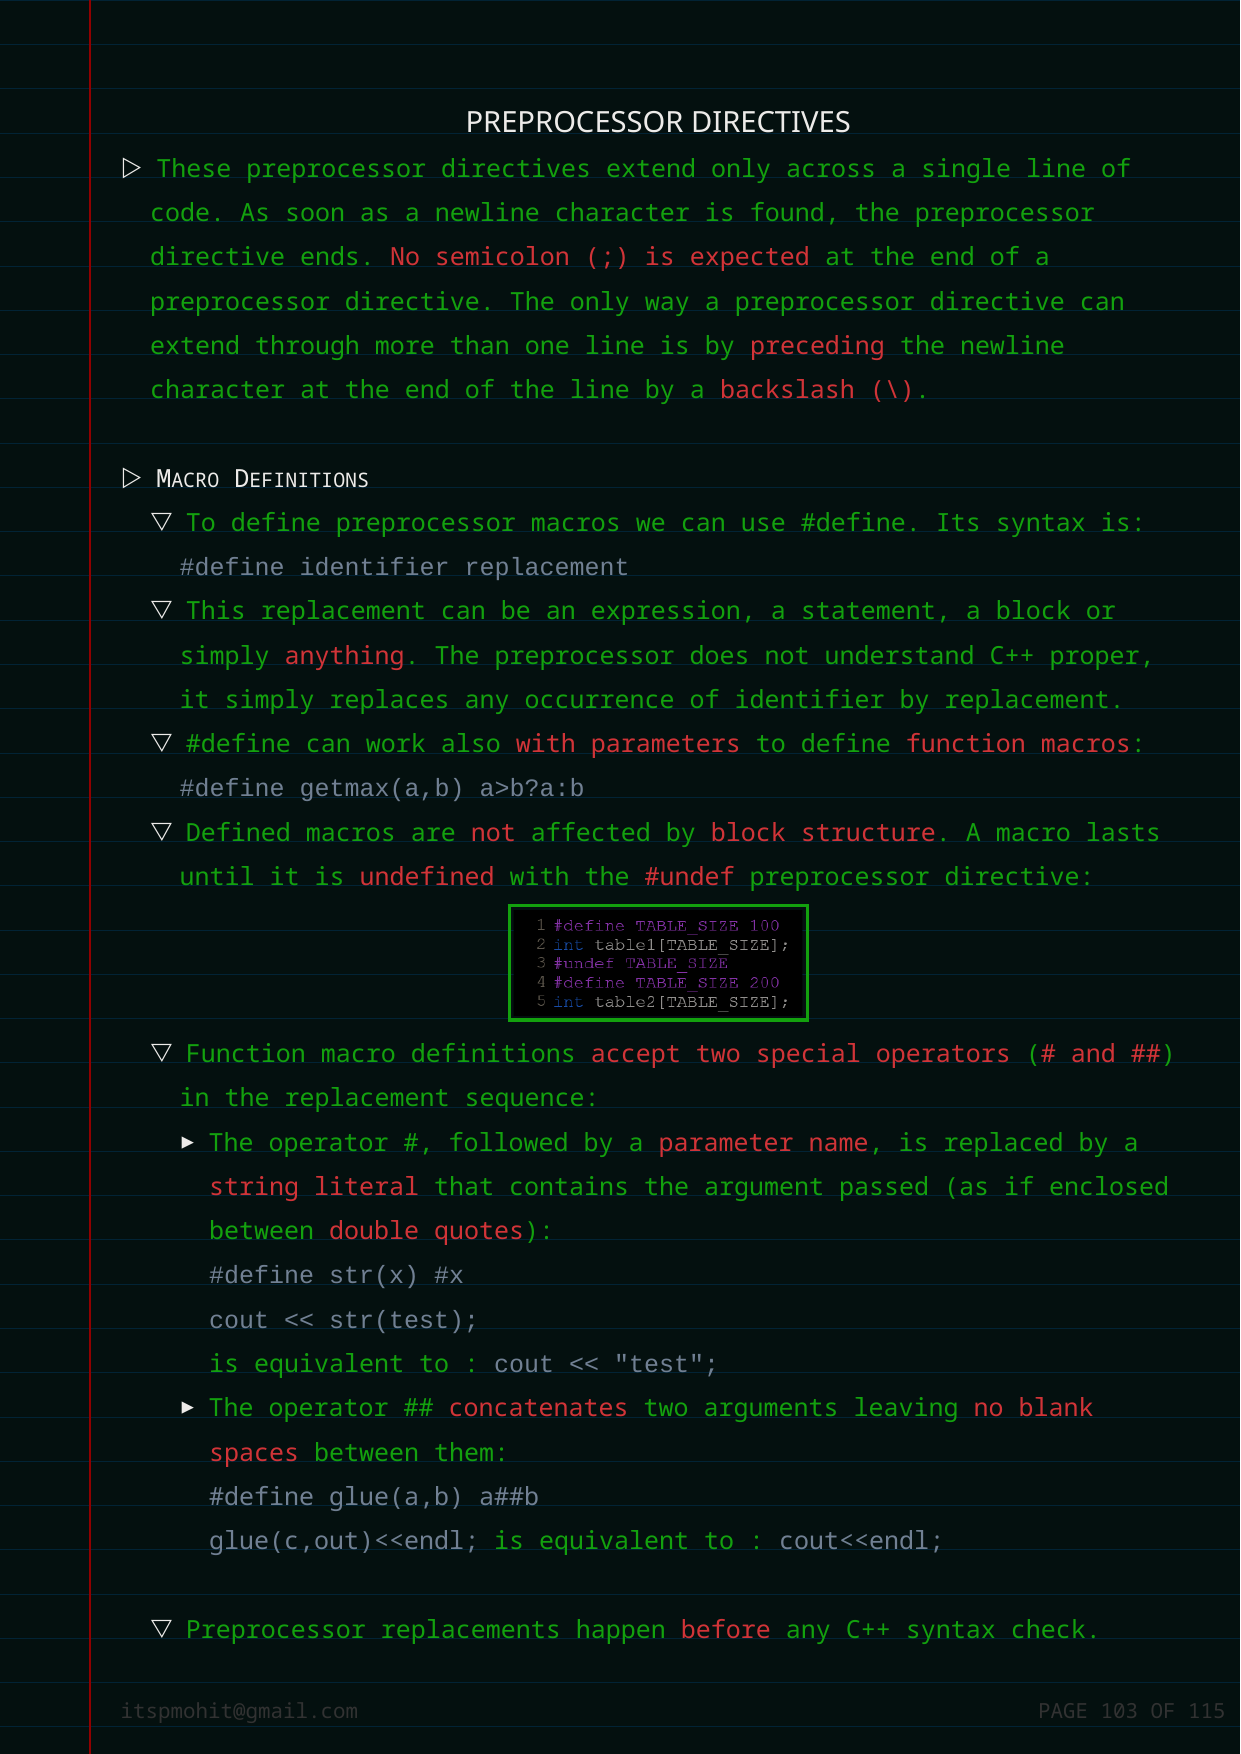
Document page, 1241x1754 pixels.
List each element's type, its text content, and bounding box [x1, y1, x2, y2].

list These preprocessor directives extend only across a single line of code. As soon as a newline character is found, the preprocessor directive ends. No semicolon (;) is expected at the end of a preprocessor directive. The only way a preprocessor directive can extend through more than one line is by preceding the newline character at the end of the line by a backslash (\). [120, 142, 1196, 452]
list The operator #, followed by a parameter name, is replaced by a string literal that contains the argument passed (as if enclosed between double quotes): #define str(x) #x cout << str(test); is equivalent to : cout << "test"; [179, 1116, 1196, 1381]
list The operator ## concatenates two arguments leaving no blank spaces between them: #define glue(a,b) a##b glue(c,out)<<endl; is equivalent to : cout<<endl; [179, 1381, 1196, 1603]
list This replacement can be an expression, a statement, a block or simply anything. The preprocessor does not understand C++ proper, it simply replaces any occurrence of identifier by replacement. [150, 584, 1196, 717]
list #define can work also with parameters to define function macros: #define getmax(a,b) a>b?a:b [150, 717, 1196, 806]
list Function macro definitions accept two special operators (# and ##) in the replacement sequence: [150, 1027, 1196, 1116]
list To define preprocessor macros we can use #define. Its syntax is: #define identifier replacement [150, 496, 1196, 584]
list Preprocessor replacements happen before any C++ syntax check. [150, 1603, 1196, 1647]
subtitle preprocessor directives [120, 97, 1196, 142]
list Defined macros are not affected by block structure. A macro lasts until it is undefined with the #undef preprocessor directive: [150, 806, 1196, 1027]
subtitle Macro Definitions [120, 452, 1196, 496]
picture [513, 910, 803, 1016]
